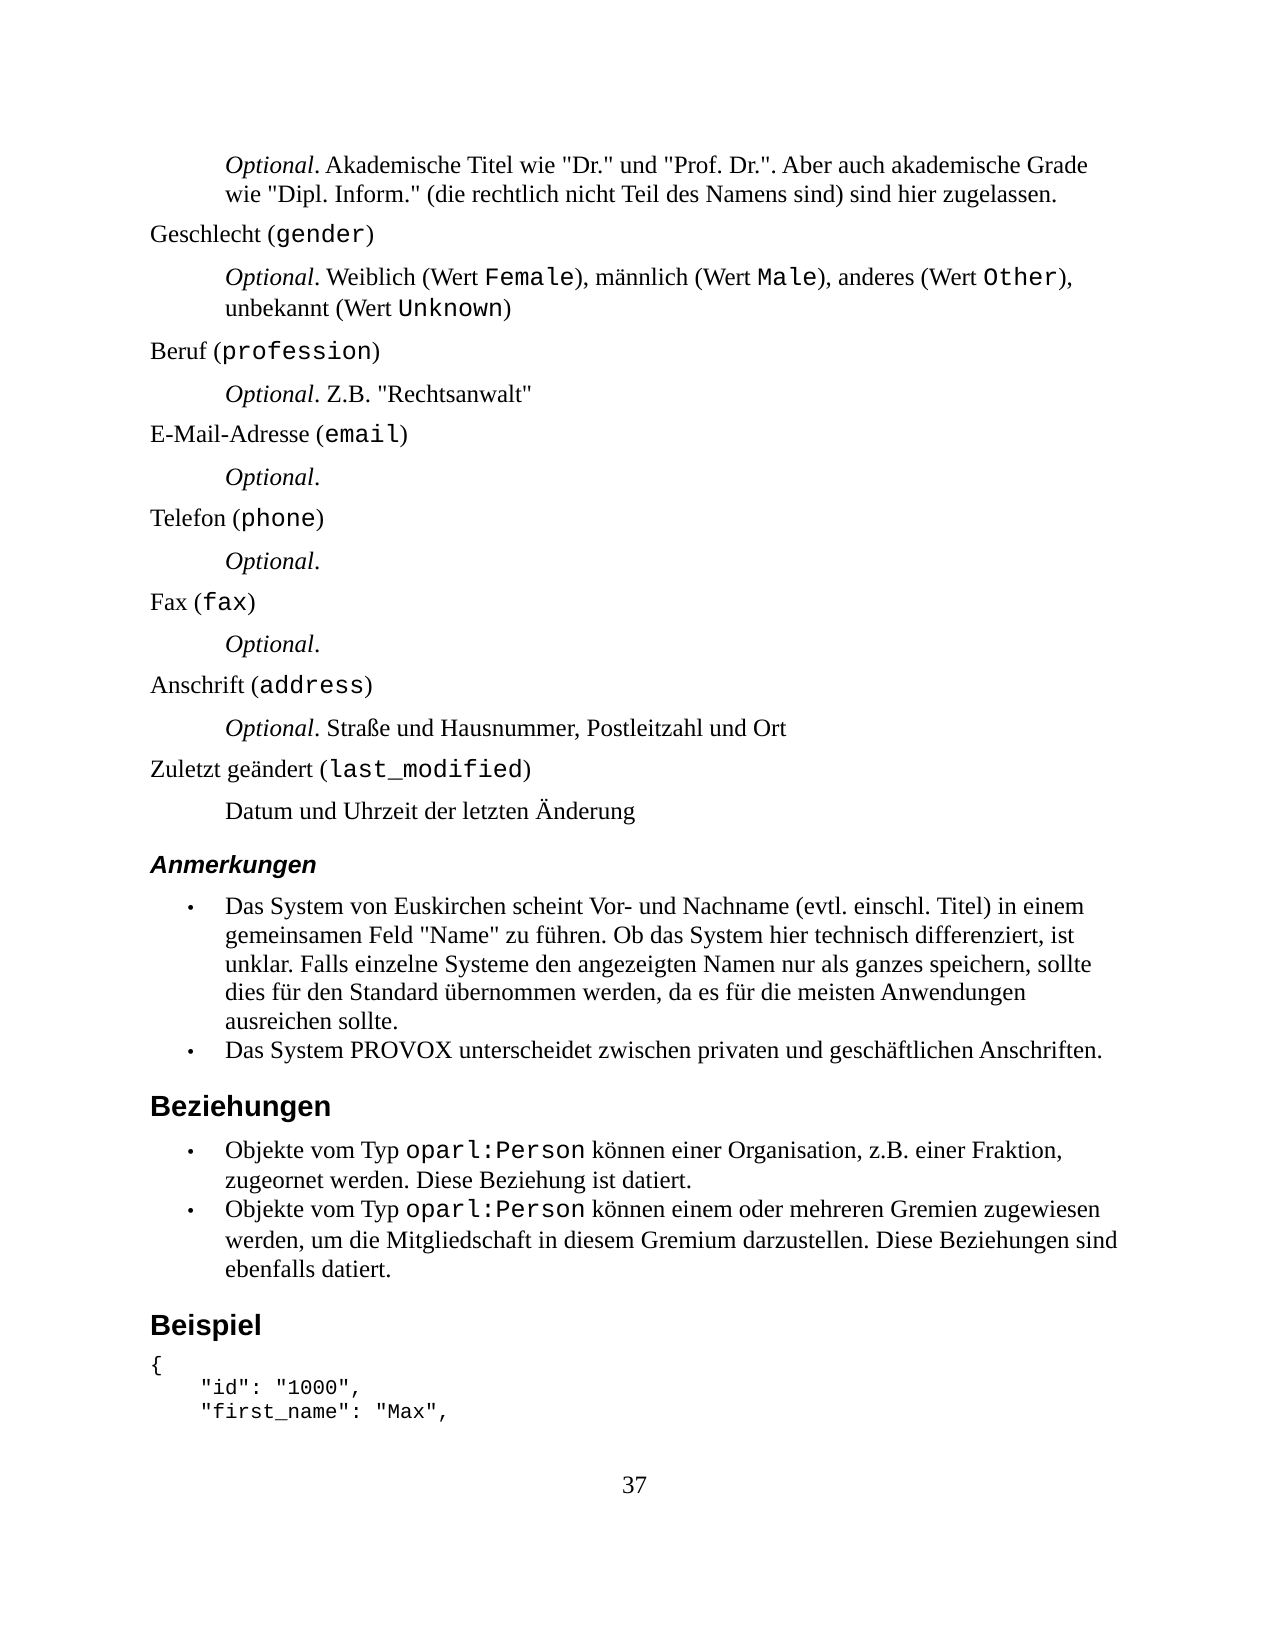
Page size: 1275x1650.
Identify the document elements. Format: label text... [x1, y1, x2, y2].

text "first_name": "Max", [150, 1401, 1125, 1425]
subtitle Beispiel [150, 1308, 1125, 1341]
list Das System PROVOX unterscheidet zwischen privaten und geschäftlichen Anschriften. [187, 1035, 1125, 1064]
text Optional. [225, 462, 1125, 491]
subtitle Anmerkungen [150, 850, 1125, 879]
text Optional. [225, 629, 1125, 658]
text { [150, 1354, 1125, 1377]
subtitle Beziehungen [150, 1089, 1125, 1122]
text Zuletzt geändert (last_modified) [150, 754, 1125, 784]
text Beruf (profession) [150, 336, 1125, 367]
text Datum und Uhrzeit der letzten Änderung [225, 796, 1125, 825]
text Optional. [225, 546, 1125, 574]
text E-Mail-Adresse (email) [150, 419, 1125, 450]
list Objekte vom Typ oparl:Person können einer Organisation, z.B. einer Fraktion, zugeornet werden. Diese Beziehung ist datiert. [187, 1135, 1125, 1194]
text Fax (fax) [150, 587, 1125, 617]
text Optional. Straße und Hausnummer, Postleitzahl und Ort [225, 713, 1125, 742]
text Telefon (phone) [150, 503, 1125, 534]
list Das System von Euskirchen scheint Vor- und Nachname (evtl. einschl. Titel) in einem gemeinsamen Feld "Name" zu führen. Ob das System hier technisch differenziert, ist unklar. Falls einzelne Systeme den angezeigten Namen nur als ganzes speichern, sollte dies für den Standard übernommen werden, da es für die meisten Anwendungen ausreichen sollte. [187, 891, 1125, 1035]
list Objekte vom Typ oparl:Person können einem oder mehreren Gremien zugewiesen werden, um die Mitgliedschaft in diesem Gremium darzustellen. Diese Beziehungen sind ebenfalls datiert. [187, 1194, 1125, 1283]
text Optional. Akademische Titel wie "Dr." und "Prof. Dr.". Aber auch akademische Grade wie "Dipl. Inform." (die rechtlich nicht Teil des Namens sind) sind hier zugelassen. [225, 150, 1125, 207]
text Optional. Weiblich (Wert Female), männlich (Wert Male), anderes (Wert Other), unbekannt (Wert Unknown) [225, 262, 1125, 324]
text Anschrift (address) [150, 670, 1125, 701]
text Optional. Z.B. "Rechtsanwalt" [225, 379, 1125, 407]
text Geschlecht (gender) [150, 219, 1125, 250]
text "id": "1000", [150, 1377, 1125, 1401]
